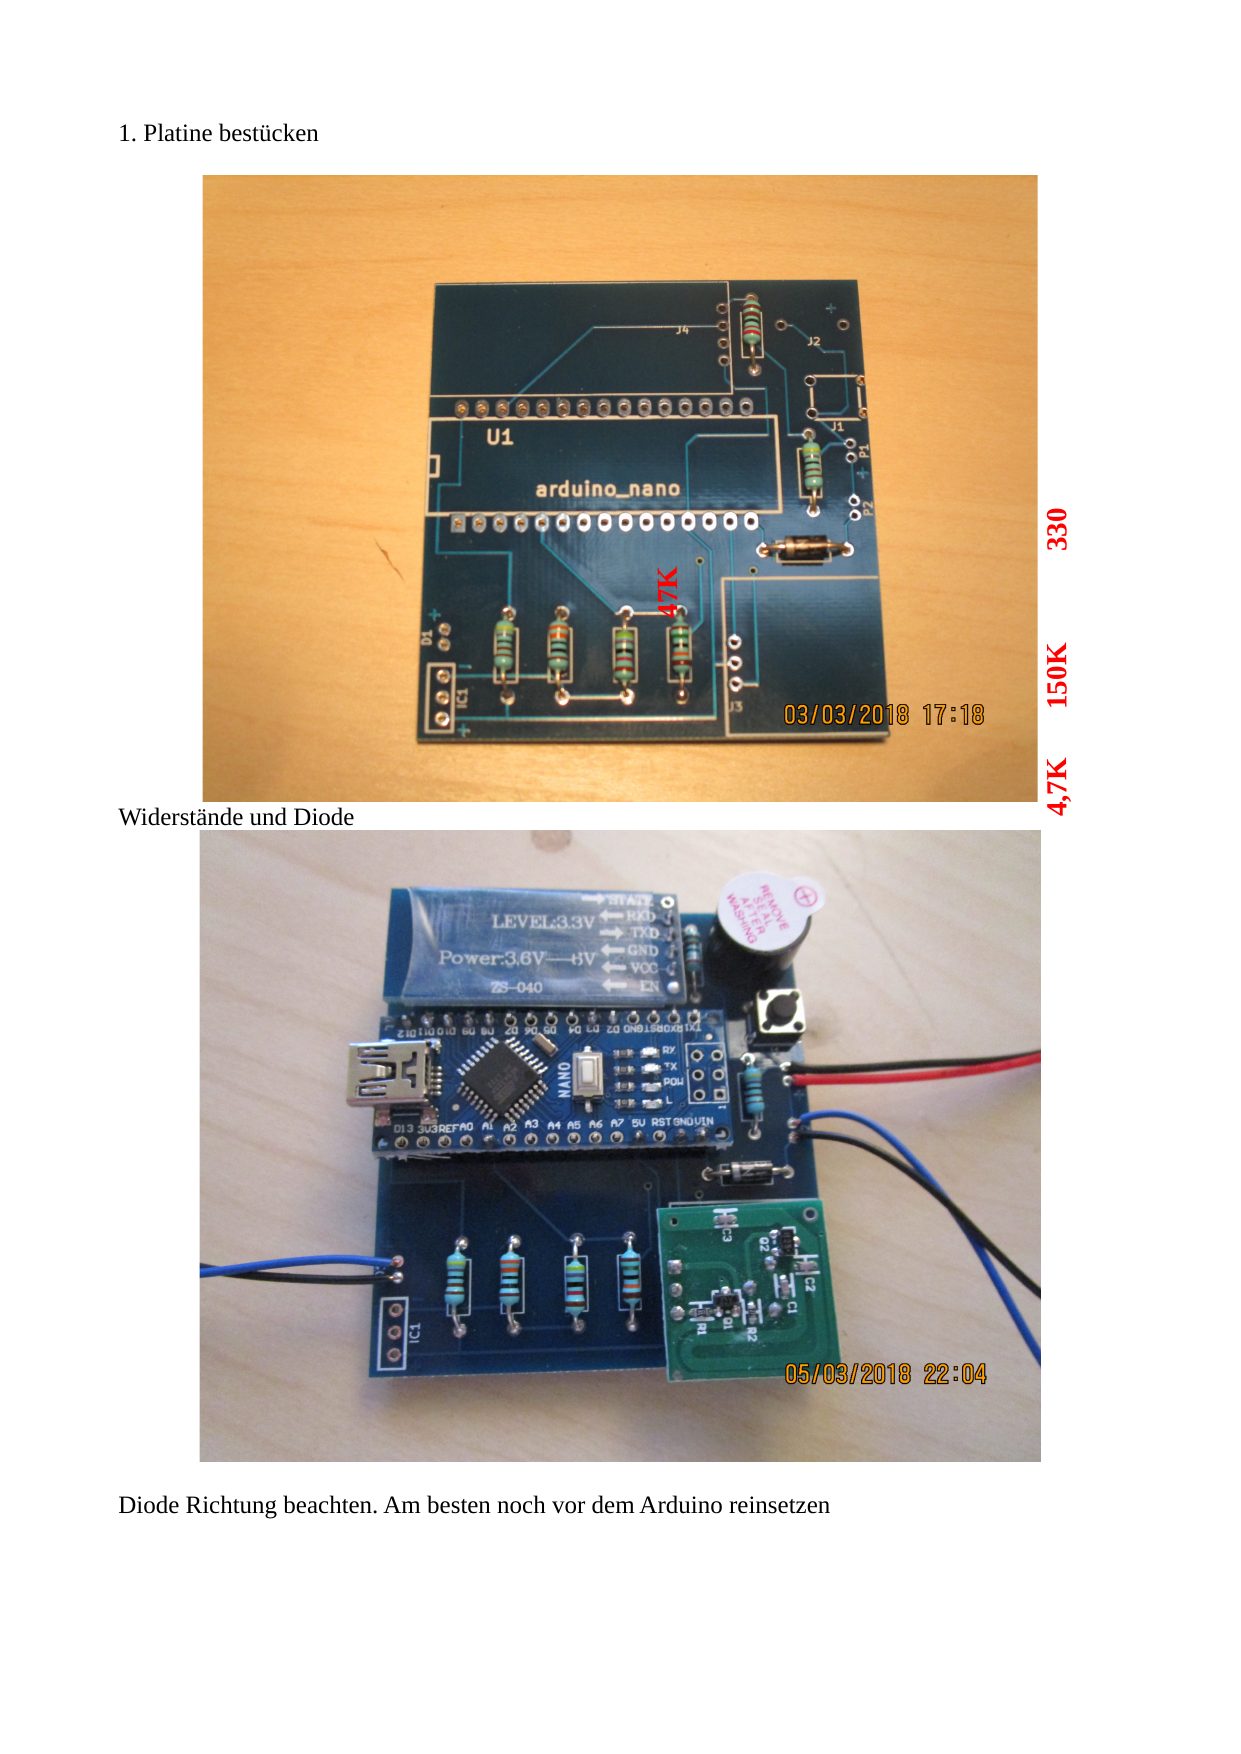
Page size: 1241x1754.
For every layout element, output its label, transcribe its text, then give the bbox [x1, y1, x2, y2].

picture [199, 830, 1041, 1462]
text Widerstände und Diode [118, 802, 1122, 831]
text 1. Platine bestücken [118, 118, 1122, 147]
text Diode Richtung beachten. Am besten noch vor dem Arduino reinsetzen [118, 1491, 1122, 1519]
picture [202, 175, 1038, 802]
